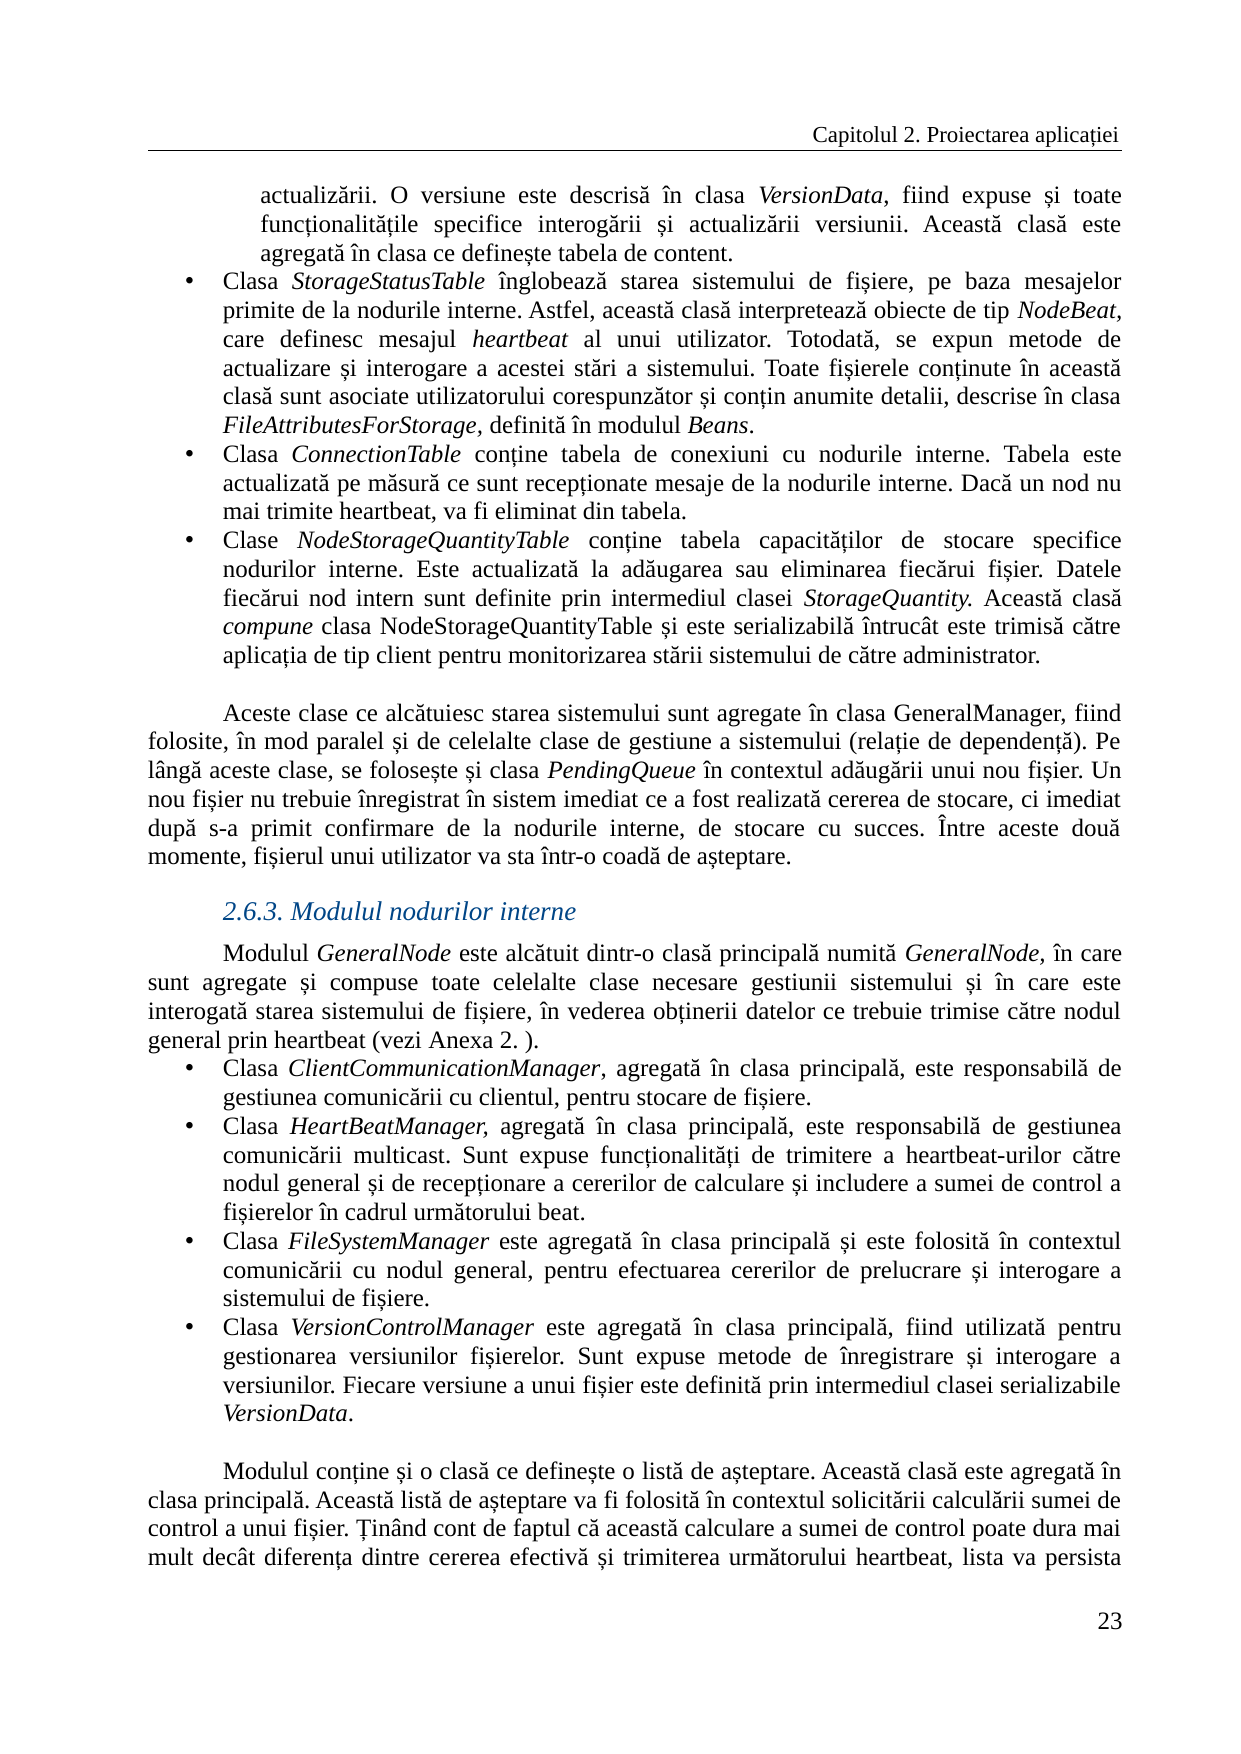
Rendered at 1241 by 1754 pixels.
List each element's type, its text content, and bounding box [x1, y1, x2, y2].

text Aceste clase ce alcătuiesc starea sistemului sunt agregate în clasa GeneralManager, fiind folosite, în mod paralel și de celelalte clase de gestiune a sistemului (relație de dependență). Pe lângă aceste clase, se folosește și clasa PendingQueue în contextul adăugării unui nou fișier. Un nou fișier nu trebuie înregistrat în sistem imediat ce a fost realizată cererea de stocare, ci imediat după s-a primit confirmare de la nodurile interne, de stocare cu succes. Între aceste două momente, fișierul unui utilizator va sta într-o coadă de așteptare. [148, 698, 1122, 870]
list Clasa FileSystemManager este agregată în clasa principală și este folosită în contextul comunicării cu nodul general, pentru efectuarea cererilor de prelucrare și interogare a sistemului de fișiere. [185, 1226, 1122, 1312]
list Clasa ConnectionTable conține tabela de conexiuni cu nodurile interne. Tabela este actualizată pe măsură ce sunt recepționate mesaje de la nodurile interne. Dacă un nod nu mai trimite heartbeat, va fi eliminat din tabela. [185, 439, 1122, 525]
list Clasa HeartBeatManager, agregată în clasa principală, este responsabilă de gestiunea comunicării multicast. Sunt expuse funcționalități de trimitere a heartbeat-urilor către nodul general și de recepționare a cererilor de calculare și includere a sumei de control a fișierelor în cadrul următorului beat. [185, 1111, 1122, 1226]
text Modulul conține și o clasă ce definește o listă de așteptare. Această clasă este agregată în clasa principală. Această listă de așteptare va fi folosită în contextul solicitării calculării sumei de control a unui fișier. Ținând cont de faptul că această calculare a sumei de control poate dura mai mult decât diferența dintre cererea efectivă și trimiterea următorului heartbeat, lista va persista [148, 1456, 1122, 1571]
list Clasa StorageStatusTable înglobează starea sistemului de fișiere, pe baza mesajelor primite de la nodurile interne. Astfel, această clasă interpretează obiecte de tip NodeBeat, care definesc mesajul heartbeat al unui utilizator. Totodată, se expun metode de actualizare și interogare a acestei stări a sistemului. Toate fișierele conținute în această clasă sunt asociate utilizatorului corespunzător și conțin anumite detalii, descrise în clasa FileAttributesForStorage, definită în modulul Beans. [185, 266, 1122, 439]
list Clasa ClientCommunicationManager, agregată în clasa principală, este responsabilă de gestiunea comunicării cu clientul, pentru stocare de fișiere. [185, 1053, 1122, 1111]
list Clase NodeStorageQuantityTable conține tabela capacităților de stocare specifice nodurilor interne. Este actualizată la adăugarea sau eliminarea fiecărui fișier. Datele fiecărui nod intern sunt definite prin intermediul clasei StorageQuantity. Această clasă compune clasa NodeStorageQuantityTable și este serializabilă întrucât este trimisă către aplicația de tip client pentru monitorizarea stării sistemului de către administrator. [185, 525, 1122, 669]
list Clasa VersionControlManager este agregată în clasa principală, fiind utilizată pentru gestionarea versiunilor fișierelor. Sunt expuse metode de înregistrare și interogare a versiunilor. Fiecare versiune a unui fișier este definită prin intermediul clasei serializabile VersionData. [185, 1312, 1122, 1427]
text Modulul GeneralNode este alcătuit dintr-o clasă principală numită GeneralNode, în care sunt agregate și compuse toate celelalte clase necesare gestiunii sistemului și în care este interogată starea sistemului de fișiere, în vederea obținerii datelor ce trebuie trimise către nodul general prin heartbeat (vezi Anexa 2. ). [148, 938, 1122, 1053]
subtitle Modulul nodurilor interne [223, 895, 1122, 926]
list actualizării. O versiune este descrisă în clasa VersionData, fiind expuse și toate funcționalitățile specifice interogării și actualizării versiunii. Această clasă este agregată în clasa ce definește tabela de content. [223, 180, 1122, 266]
